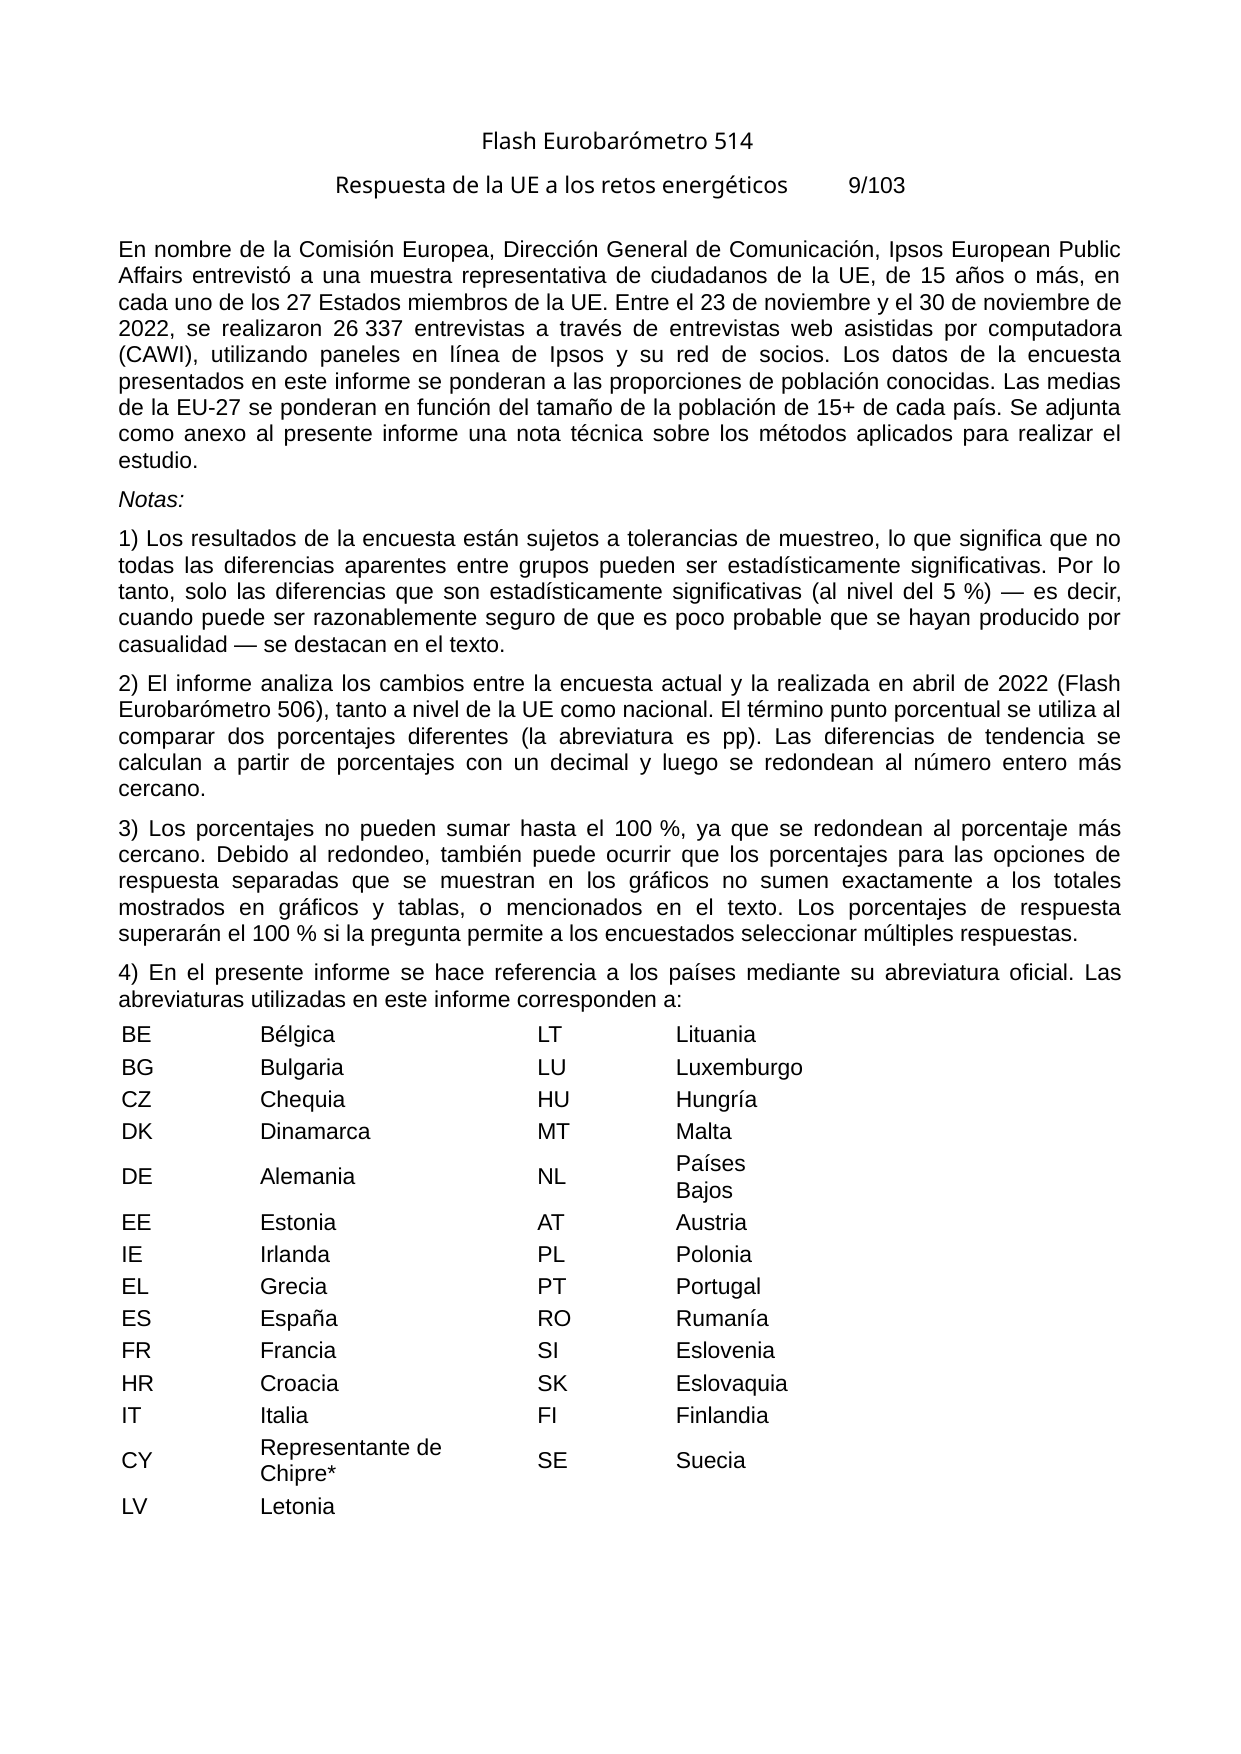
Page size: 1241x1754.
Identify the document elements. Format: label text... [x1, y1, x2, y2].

table_cell RO [534, 1303, 673, 1334]
table_cell IE [118, 1238, 257, 1270]
text Notas: [118, 486, 1122, 512]
table_cell [460, 1115, 534, 1147]
table_header Lituania [673, 1019, 811, 1051]
table_cell AT [534, 1206, 673, 1238]
table_cell Grecia [257, 1270, 460, 1302]
table_cell [460, 1051, 534, 1083]
table_cell EE [118, 1206, 257, 1238]
table_cell Italia [257, 1399, 460, 1431]
table_cell Hungría [673, 1083, 811, 1115]
table_cell [460, 1147, 534, 1206]
table_cell Polonia [673, 1238, 811, 1270]
table_cell Suecia [673, 1431, 811, 1490]
table_cell Dinamarca [257, 1115, 460, 1147]
table_cell Bulgaria [257, 1051, 460, 1083]
table_cell Finlandia [673, 1399, 811, 1431]
table_cell SK [534, 1367, 673, 1399]
text 3) Los porcentajes no pueden sumar hasta el 100 %, ya que se redondean al porcentaje más cercano. Debido al redondeo, también puede ocurrir que los porcentajes para las opciones de respuesta separadas que se muestran en los gráficos no sumen exactamente a los totales mostrados en gráficos y tablas, o mencionados en el texto. Los porcentajes de respuesta superarán el 100 % si la pregunta permite a los encuestados seleccionar múltiples respuestas. [118, 815, 1122, 946]
table_cell [460, 1367, 534, 1399]
table_cell CY [118, 1431, 257, 1490]
table_cell EL [118, 1270, 257, 1302]
table_cell FR [118, 1335, 257, 1367]
text 4) En el presente informe se hace referencia a los países mediante su abreviatura oficial. Las abreviaturas utilizadas en este informe corresponden a: [118, 959, 1122, 1012]
table_cell Eslovaquia [673, 1367, 811, 1399]
text 2) El informe analiza los cambios entre la encuesta actual y la realizada en abril de 2022 (Flash Eurobarómetro 506), tanto a nivel de la UE como nacional. El término punto porcentual se utiliza al comparar dos porcentajes diferentes (la abreviatura es pp). Las diferencias de tendencia se calculan a partir de porcentajes con un decimal y luego se redondean al número entero más cercano. [118, 670, 1122, 802]
table_header [460, 1019, 534, 1051]
table_cell PL [534, 1238, 673, 1270]
table_cell Eslovenia [673, 1335, 811, 1367]
table_cell Letonia [257, 1490, 460, 1522]
table_header BE [118, 1019, 257, 1051]
table_cell Irlanda [257, 1238, 460, 1270]
table_cell LV [118, 1490, 257, 1522]
table_cell [460, 1303, 534, 1334]
table_cell Luxemburgo [673, 1051, 811, 1083]
table_cell PT [534, 1270, 673, 1302]
table_cell LU [534, 1051, 673, 1083]
table_cell NL [534, 1147, 673, 1206]
table_cell Chequia [257, 1083, 460, 1115]
table_cell MT [534, 1115, 673, 1147]
table_cell Estonia [257, 1206, 460, 1238]
table_cell IT [118, 1399, 257, 1431]
table_cell BG [118, 1051, 257, 1083]
table_cell Croacia [257, 1367, 460, 1399]
table_cell Rumanía [673, 1303, 811, 1334]
table_cell [460, 1335, 534, 1367]
table_cell Portugal [673, 1270, 811, 1302]
table_cell España [257, 1303, 460, 1334]
table_cell FI [534, 1399, 673, 1431]
table_cell Austria [673, 1206, 811, 1238]
table_cell Representante de Chipre* [257, 1431, 460, 1490]
table_cell DK [118, 1115, 257, 1147]
table_cell [460, 1083, 534, 1115]
table_header LT [534, 1019, 673, 1051]
text En nombre de la Comisión Europea, Dirección General de Comunicación, Ipsos European Public Affairs entrevistó a una muestra representativa de ciudadanos de la UE, de 15 años o más, en cada uno de los 27 Estados miembros de la UE. Entre el 23 de noviembre y el 30 de noviembre de 2022, se realizaron 26 337 entrevistas a través de entrevistas web asistidas por computadora (CAWI), utilizando paneles en línea de Ipsos y su red de socios. Los datos de la encuesta presentados en este informe se ponderan a las proporciones de población conocidas. Las medias de la EU-27 se ponderan en función del tamaño de la población de 15+ de cada país. Se adjunta como anexo al presente informe una nota técnica sobre los métodos aplicados para realizar el estudio. [118, 236, 1122, 473]
table_cell [460, 1490, 534, 1522]
table_cell [460, 1399, 534, 1431]
table_cell [673, 1490, 811, 1522]
table_cell Países Bajos [673, 1147, 811, 1206]
text 1) Los resultados de la encuesta están sujetos a tolerancias de muestreo, lo que significa que no todas las diferencias aparentes entre grupos pueden ser estadísticamente significativas. Por lo tanto, solo las diferencias que son estadísticamente significativas (al nivel del 5 %) — es decir, cuando puede ser razonablemente seguro de que es poco probable que se hayan producido por casualidad — se destacan en el texto. [118, 525, 1122, 657]
table_cell [534, 1490, 673, 1522]
table_cell [460, 1206, 534, 1238]
table_cell SI [534, 1335, 673, 1367]
table_cell Francia [257, 1335, 460, 1367]
table_cell [460, 1238, 534, 1270]
table_cell [460, 1270, 534, 1302]
table_cell SE [534, 1431, 673, 1490]
table_cell HU [534, 1083, 673, 1115]
table_cell Alemania [257, 1147, 460, 1206]
table_cell DE [118, 1147, 257, 1206]
table_cell HR [118, 1367, 257, 1399]
table_cell CZ [118, 1083, 257, 1115]
table_cell [460, 1431, 534, 1490]
table_cell Malta [673, 1115, 811, 1147]
table_cell ES [118, 1303, 257, 1334]
table_header Bélgica [257, 1019, 460, 1051]
